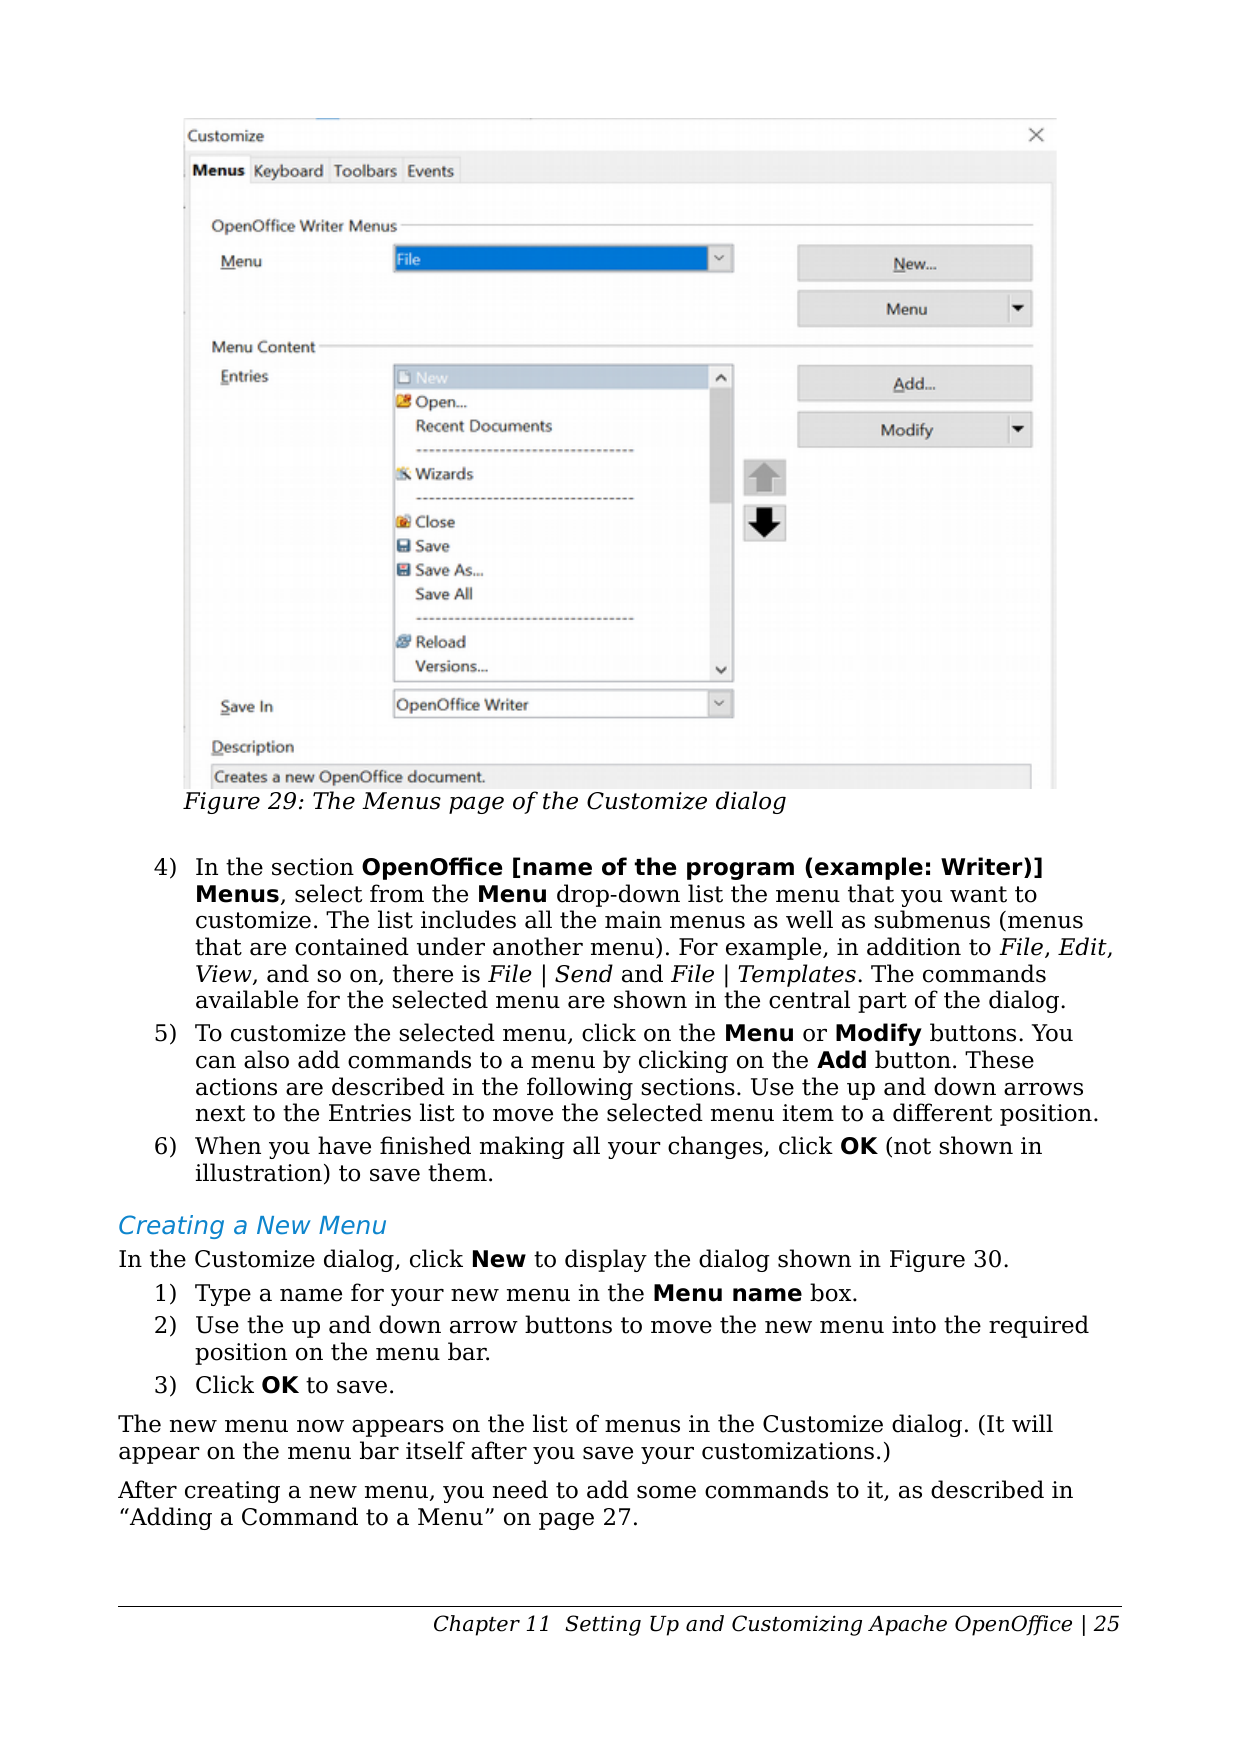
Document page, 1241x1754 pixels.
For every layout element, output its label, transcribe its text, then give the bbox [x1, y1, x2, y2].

list To customize the selected menu, click on the Menu or Modify buttons. You can also add commands to a menu by clicking on the Add button. These actions are described in the following sections. Use the up and down arrows next to the Entries list to move the selected menu item to a different position. [177, 1020, 1122, 1127]
list In the Customize dialog, click New to display the dialog shown in Figure 30. [118, 1247, 1122, 1273]
list Type a name for your new menu in the Menu name box. [177, 1280, 1122, 1306]
text After creating a new menu, you need to add some commands to it, as described in “Adding a Command to a Menu” on page 27. [118, 1477, 1122, 1531]
list Use the up and down arrow buttons to move the new menu into the required position on the menu bar. [177, 1313, 1122, 1366]
picture [183, 118, 1057, 789]
subtitle Creating a New Menu [118, 1211, 1122, 1240]
list In the section OpenOffice [name of the program (example: Writer)] Menus, select from the Menu drop-down list the menu that you want to customize. The list includes all the main menus as well as submenus (menus that are contained under another menu). For example, in addition to File, Edit, View, and so on, there is File | Send and File | Templates. The commands available for the selected menu are shown in the central part of the dialog. [177, 854, 1122, 1014]
list When you have finished making all your changes, click OK (not shown in illustration) to save them. [177, 1133, 1122, 1187]
text Figure 29: The Menus page of the Customize dialog [183, 789, 1057, 815]
text The new menu now appears on the list of menus in the Customize dialog. (It will appear on the menu bar itself after you save your customizations.) [118, 1411, 1122, 1465]
list Click OK to save. [177, 1372, 1122, 1399]
